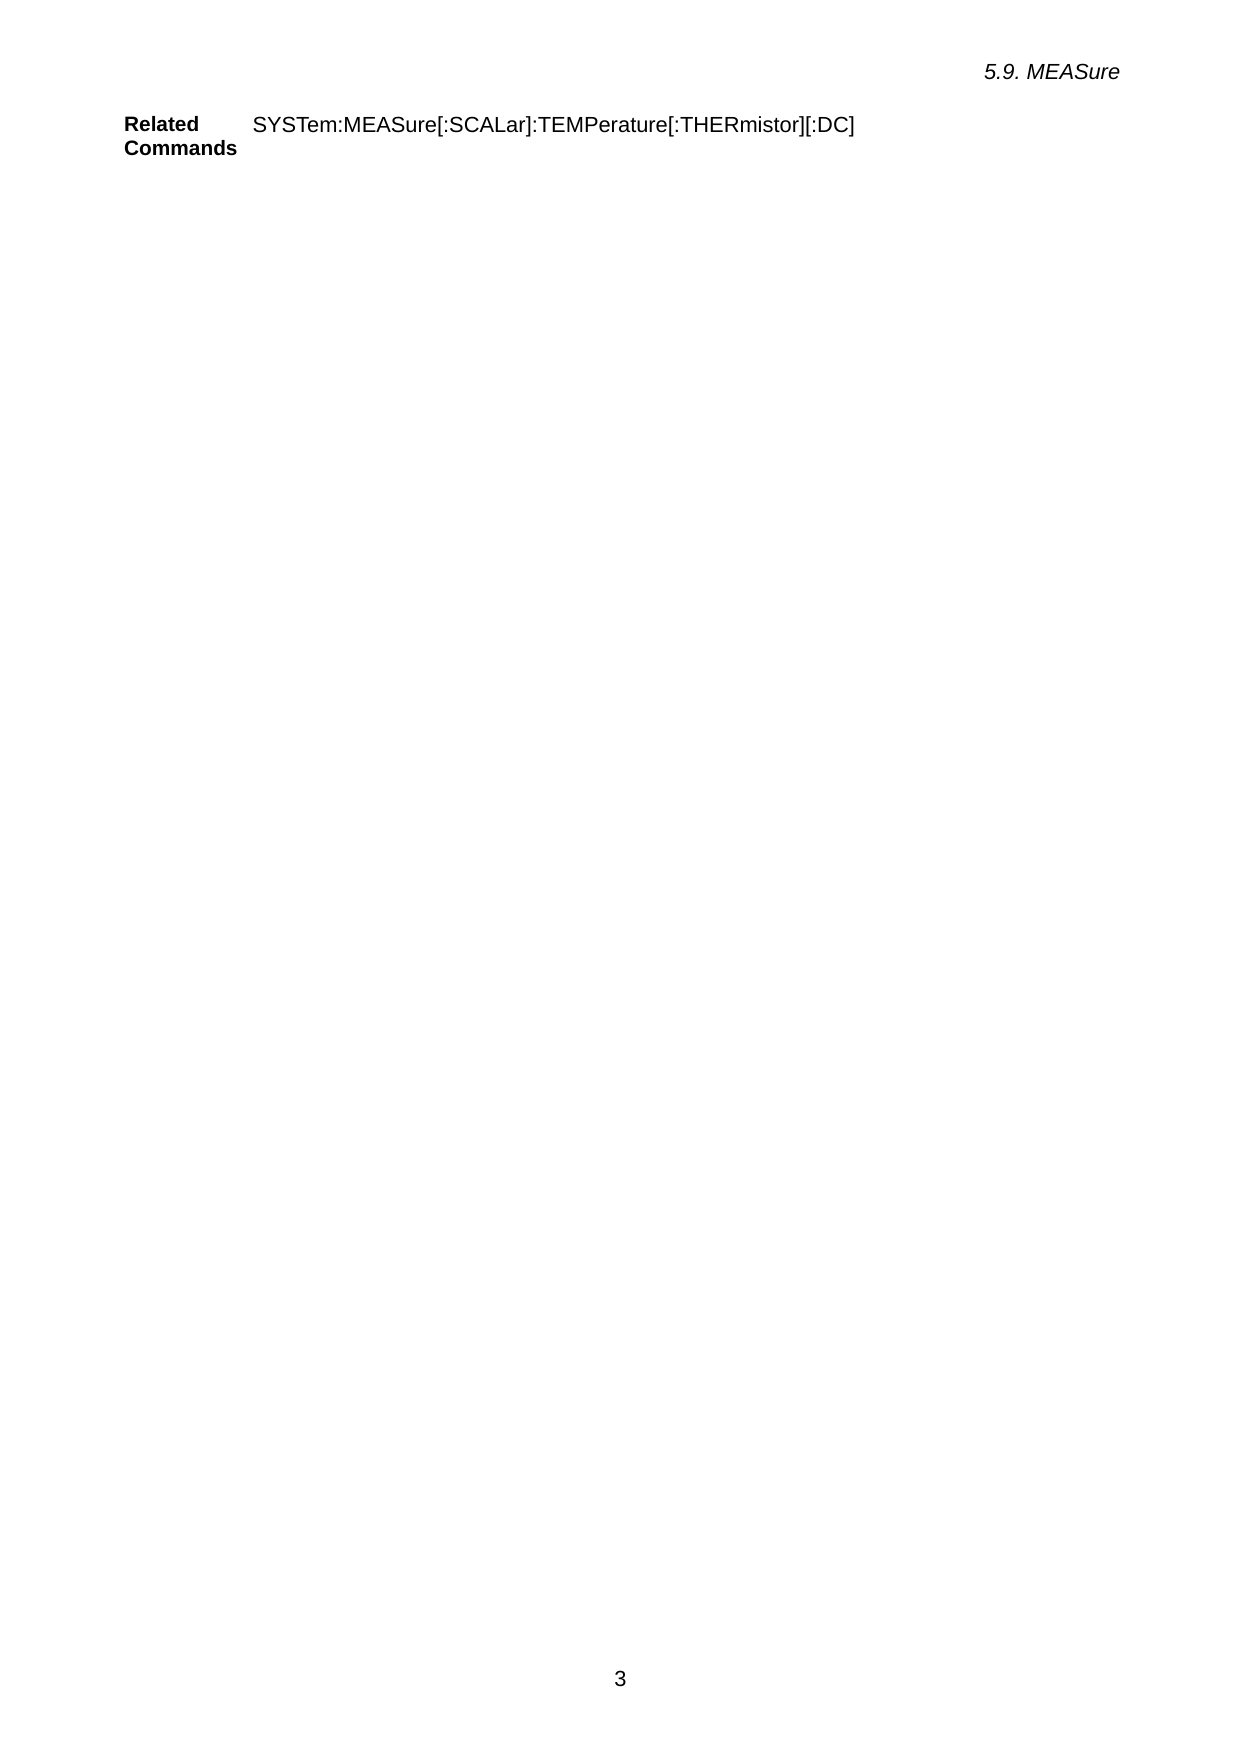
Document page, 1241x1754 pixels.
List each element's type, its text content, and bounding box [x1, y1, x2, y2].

table_cell SYSTem:MEASure[:SCALar]:TEMPerature[:THERmistor][:DC] [247, 106, 1122, 166]
table_cell Related Commands [118, 106, 247, 166]
